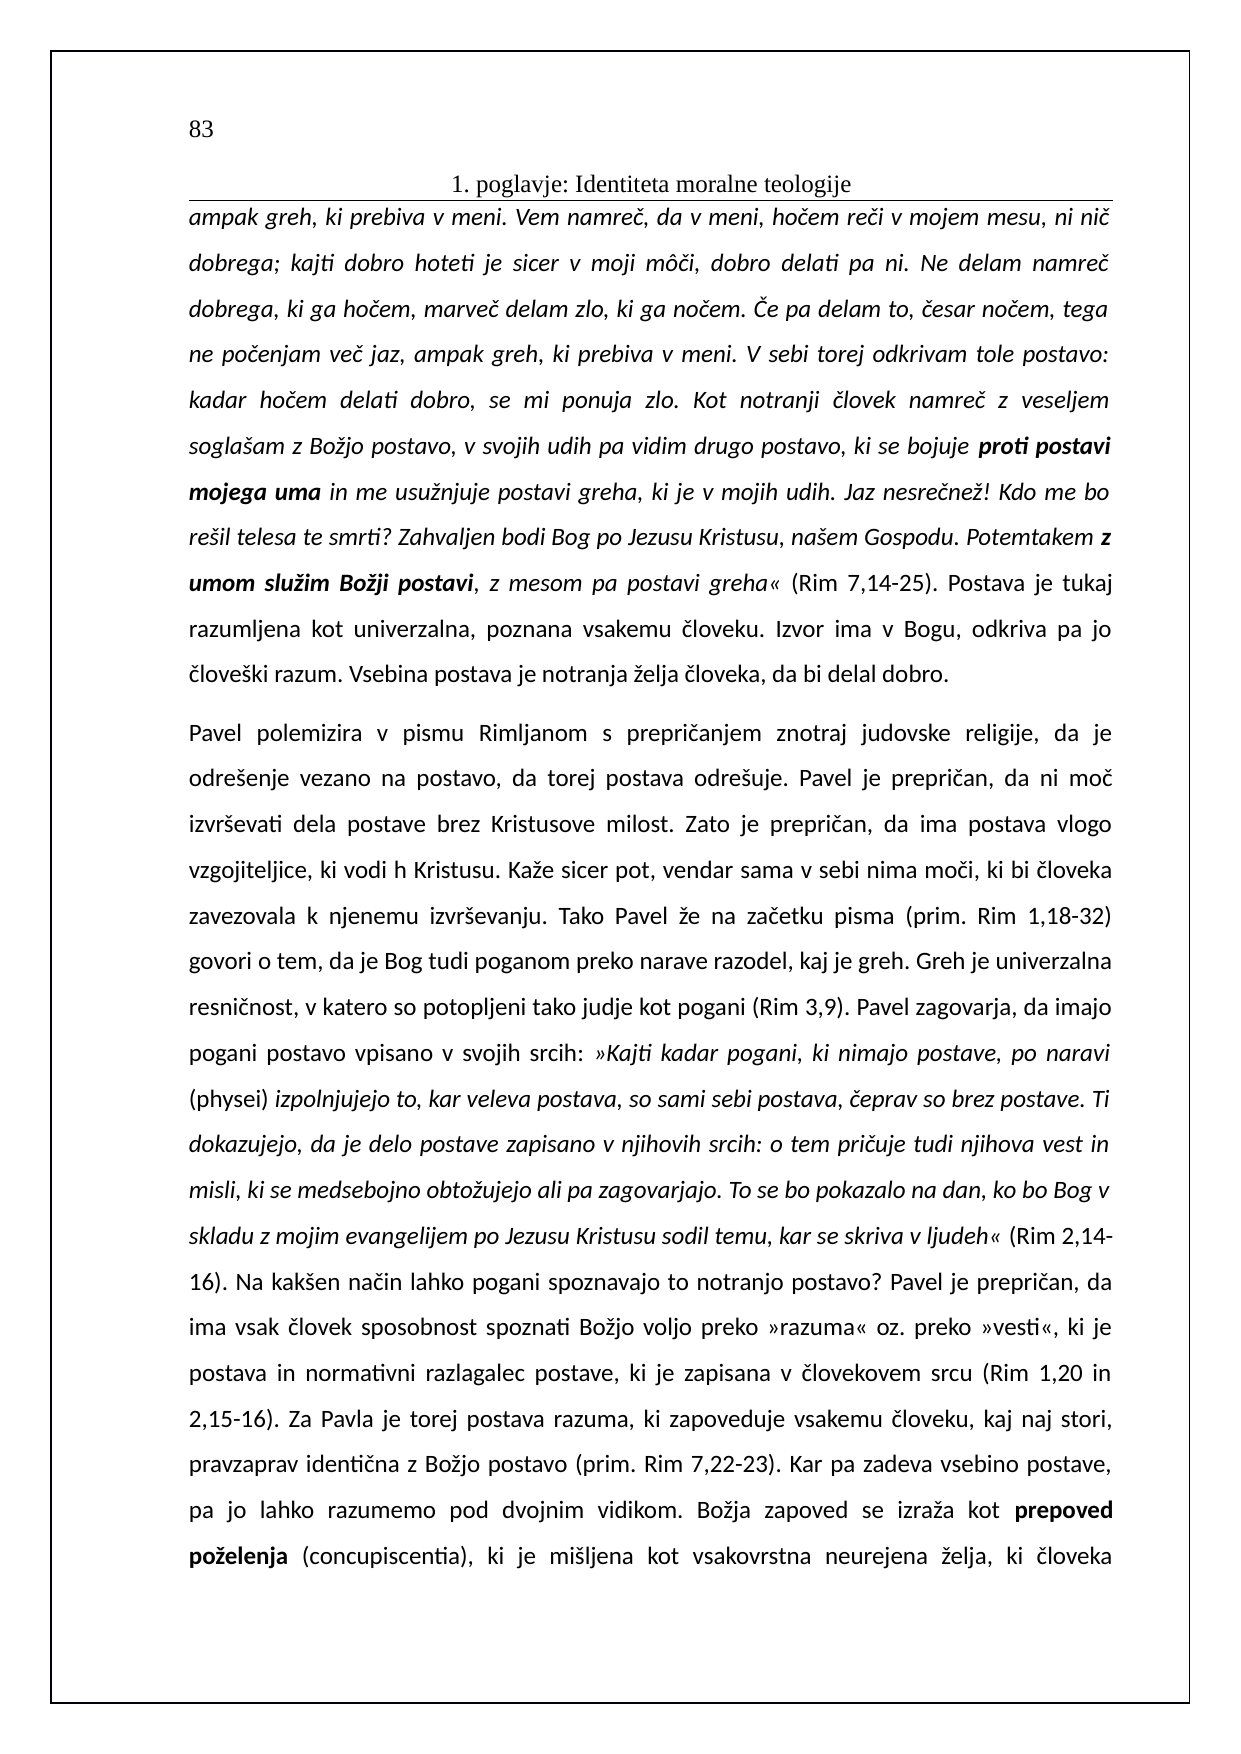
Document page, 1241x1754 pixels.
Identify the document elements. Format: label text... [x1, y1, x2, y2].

text Pavel polemizira v pismu Rimljanom s prepričanjem znotraj judovske religije, da je odrešenje vezano na postavo, da torej postava odrešuje. Pavel je prepričan, da ni moč izvrševati dela postave brez Kristusove milost. Zato je prepričan, da ima postava vlogo vzgojiteljice, ki vodi h Kristusu. Kaže sicer pot, vendar sama v sebi nima moči, ki bi človeka zavezovala k njenemu izvrševanju. Tako Pavel že na začetku pisma (prim. Rim 1,18-32) govori o tem, da je Bog tudi poganom preko narave razodel, kaj je greh. Greh je univerzalna resničnost, v katero so potopljeni tako judje kot pogani (Rim 3,9). Pavel zagovarja, da imajo pogani postavo vpisano v svojih srcih: »Kajti kadar pogani, ki nimajo postave, po naravi (physei) izpolnjujejo to, kar veleva postava, so sami sebi postava, čeprav so brez postave. Ti dokazujejo, da je delo postave zapisano v njihovih srcih: o tem pričuje tudi njihova vest in misli, ki se medsebojno obtožujejo ali pa zagovarjajo. To se bo pokazalo na dan, ko bo Bog v skladu z mojim evangelijem po Jezusu Kristusu sodil temu, kar se skriva v ljudeh« (Rim 2,14-16). Na kakšen način lahko pogani spoznavajo to notranjo postavo? Pavel je prepričan, da ima vsak človek sposobnost spoznati Božjo voljo preko »razuma« oz. preko »vesti«, ki je postava in normativni razlagalec postave, ki je zapisana v človekovem srcu (Rim 1,20 in 2,15-16). Za Pavla je torej postava razuma, ki zapoveduje vsakemu človeku, kaj naj stori, pravzaprav identična z Božjo postavo (prim. Rim 7,22-23). Kar pa zadeva vsebino postave, pa jo lahko razumemo pod dvojnim vidikom. Božja zapoved se izraža kot prepoved poželenja (concupiscentia), ki je mišljena kot vsakovrstna neurejena želja, ki človeka [189, 717, 1113, 1571]
text ampak greh, ki prebiva v meni. Vem namreč, da v meni, hočem reči v mojem mesu, ni nič dobrega; kajti dobro hoteti je sicer v moji môči, dobro delati pa ni. Ne delam namreč dobrega, ki ga hočem, marveč delam zlo, ki ga nočem. Če pa delam to, česar nočem, tega ne počenjam več jaz, ampak greh, ki prebiva v meni. V sebi torej odkrivam tole postavo: kadar hočem delati dobro, se mi ponuja zlo. Kot notranji človek namreč z veseljem soglašam z Božjo postavo, v svojih udih pa vidim drugo postavo, ki se bojuje proti postavi mojega uma in me usužnjuje postavi greha, ki je v mojih udih. Jaz nesrečnež! Kdo me bo rešil telesa te smrti? Zahvaljen bodi Bog po Jezusu Kristusu, našem Gospodu. Potemtakem z umom služim Božji postavi, z mesom pa postavi greha« (Rim 7,14-25). Postava je tukaj razumljena kot univerzalna, poznana vsakemu človeku. Izvor ima v Bogu, odkriva pa jo človeški razum. Vsebina postava je notranja želja človeka, da bi delal dobro. [189, 201, 1113, 689]
